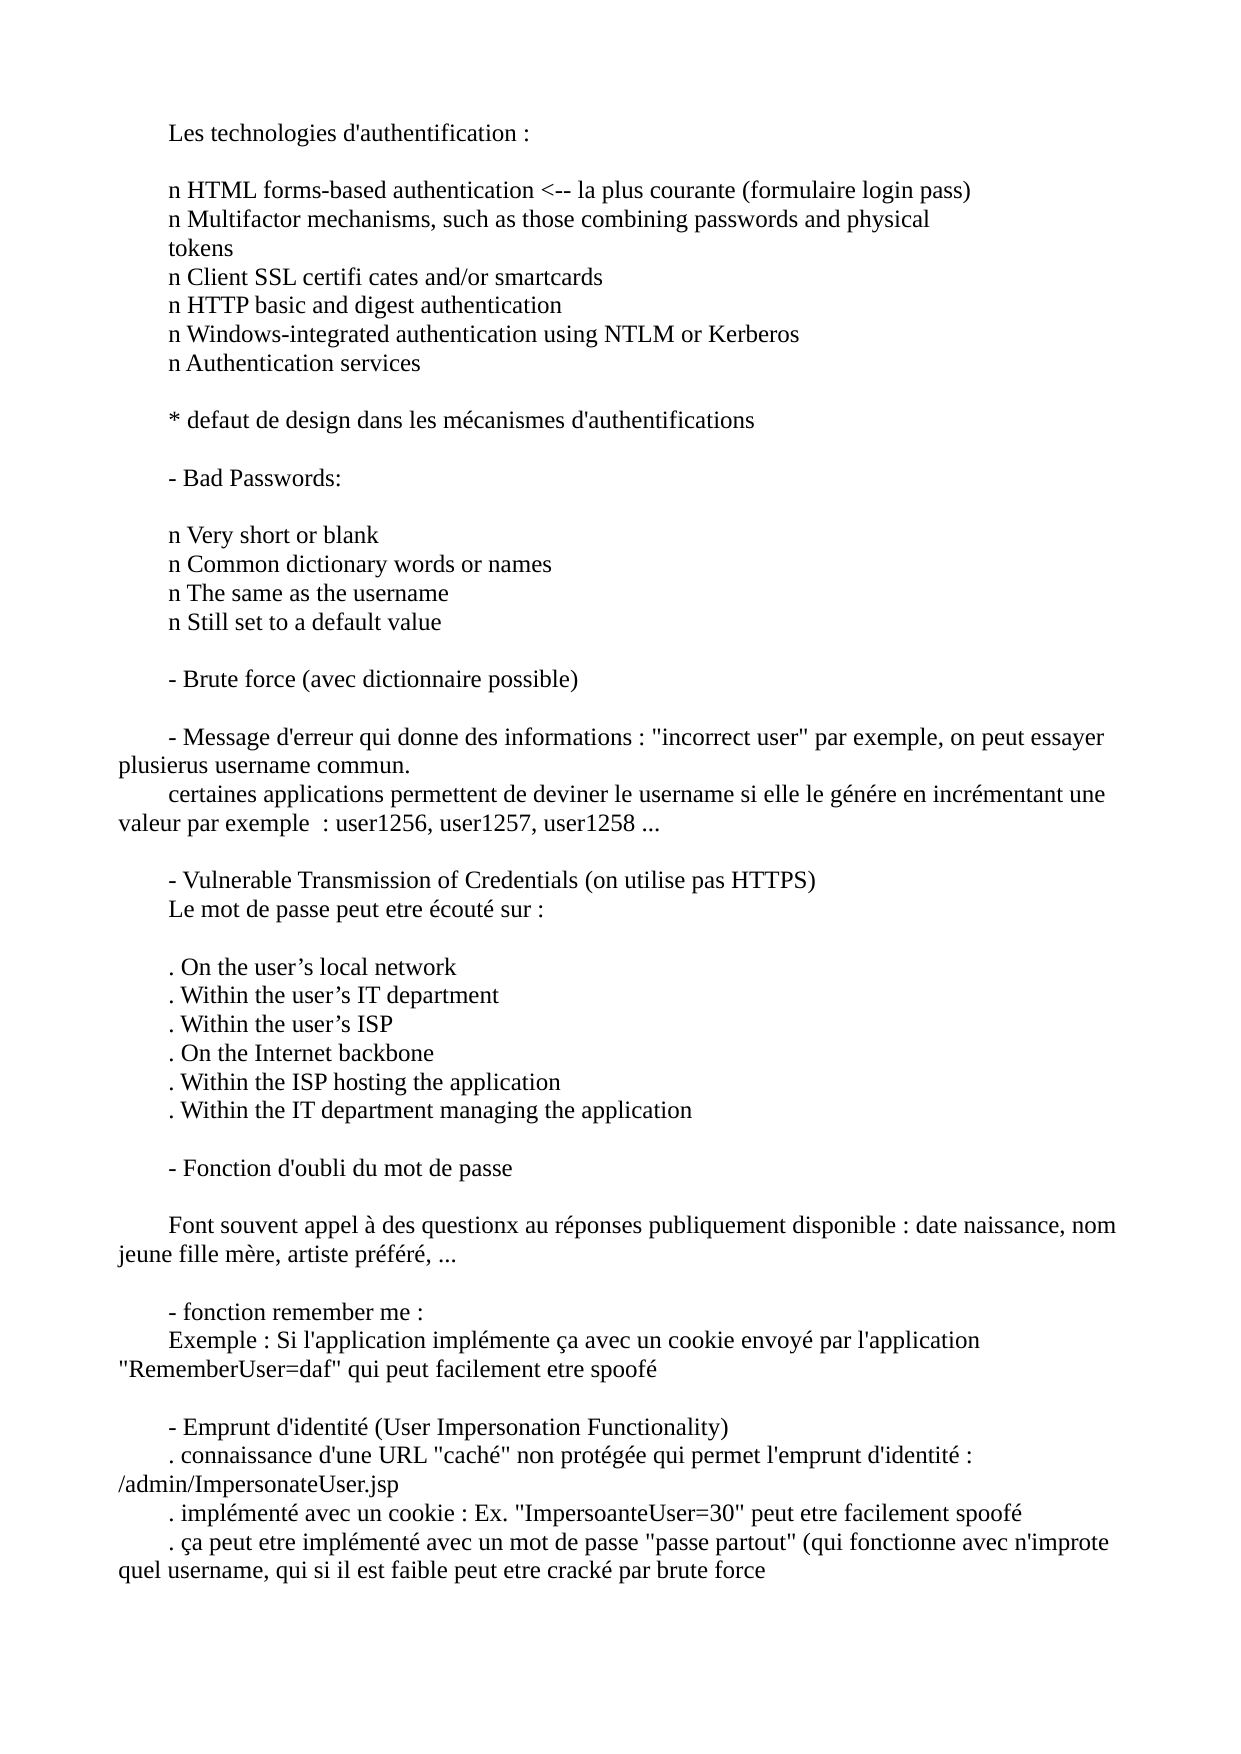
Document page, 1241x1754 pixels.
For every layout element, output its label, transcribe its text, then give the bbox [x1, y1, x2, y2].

text . On the user’s local network [118, 952, 1122, 981]
text Font souvent appel à des questionx au réponses publiquement disponible : date naissance, nom jeune fille mère, artiste préféré, ... [118, 1211, 1122, 1268]
text . On the Internet backbone [118, 1038, 1122, 1067]
text - Emprunt d'identité (User Impersonation Functionality) [118, 1412, 1122, 1441]
text - Vulnerable Transmission of Credentials (on utilise pas HTTPS) [118, 866, 1122, 894]
text n Very short or blank [118, 521, 1122, 549]
text - Brute force (avec dictionnaire possible) [118, 664, 1122, 693]
text . ça peut etre implémenté avec un mot de passe "passe partout" (qui fonctionne avec n'improte quel username, qui si il est faible peut etre cracké par brute force [118, 1527, 1122, 1584]
text - Fonction d'oubli du mot de passe [118, 1153, 1122, 1182]
text - Message d'erreur qui donne des informations : "incorrect user" par exemple, on peut essayer plusierus username commun. [118, 722, 1122, 779]
text . implémenté avec un cookie : Ex. "ImpersoanteUser=30" peut etre facilement spoofé [118, 1498, 1122, 1527]
text tokens [118, 233, 1122, 262]
text Le mot de passe peut etre écouté sur : [118, 894, 1122, 923]
text n Common dictionary words or names [118, 549, 1122, 578]
text - Bad Passwords: [118, 463, 1122, 492]
text . Within the user’s ISP [118, 1009, 1122, 1038]
text Les technologies d'authentification : [118, 118, 1122, 147]
text . Within the user’s IT department [118, 981, 1122, 1009]
text n Client SSL certifi cates and/or smartcards [118, 262, 1122, 291]
text n HTTP basic and digest authentication [118, 291, 1122, 319]
text n The same as the username [118, 578, 1122, 607]
text Exemple : Si l'application implémente ça avec un cookie envoyé par l'application "RememberUser=daf" qui peut facilement etre spoofé [118, 1326, 1122, 1383]
text n Windows-integrated authentication using NTLM or Kerberos [118, 319, 1122, 348]
text * defaut de design dans les mécanismes d'authentifications [118, 406, 1122, 434]
text n Authentication services [118, 348, 1122, 377]
text n HTML forms-based authentication <-- la plus courante (formulaire login pass) [118, 176, 1122, 204]
text n Still set to a default value [118, 607, 1122, 636]
text - fonction remember me : [118, 1297, 1122, 1326]
text n Multifactor mechanisms, such as those combining passwords and physical [118, 204, 1122, 233]
text . connaissance d'une URL "caché" non protégée qui permet l'emprunt d'identité : /admin/ImpersonateUser.jsp [118, 1441, 1122, 1498]
text . Within the ISP hosting the application [118, 1067, 1122, 1096]
text . Within the IT department managing the application [118, 1096, 1122, 1124]
text certaines applications permettent de deviner le username si elle le génére en incrémentant une valeur par exemple : user1256, user1257, user1258 ... [118, 779, 1122, 837]
